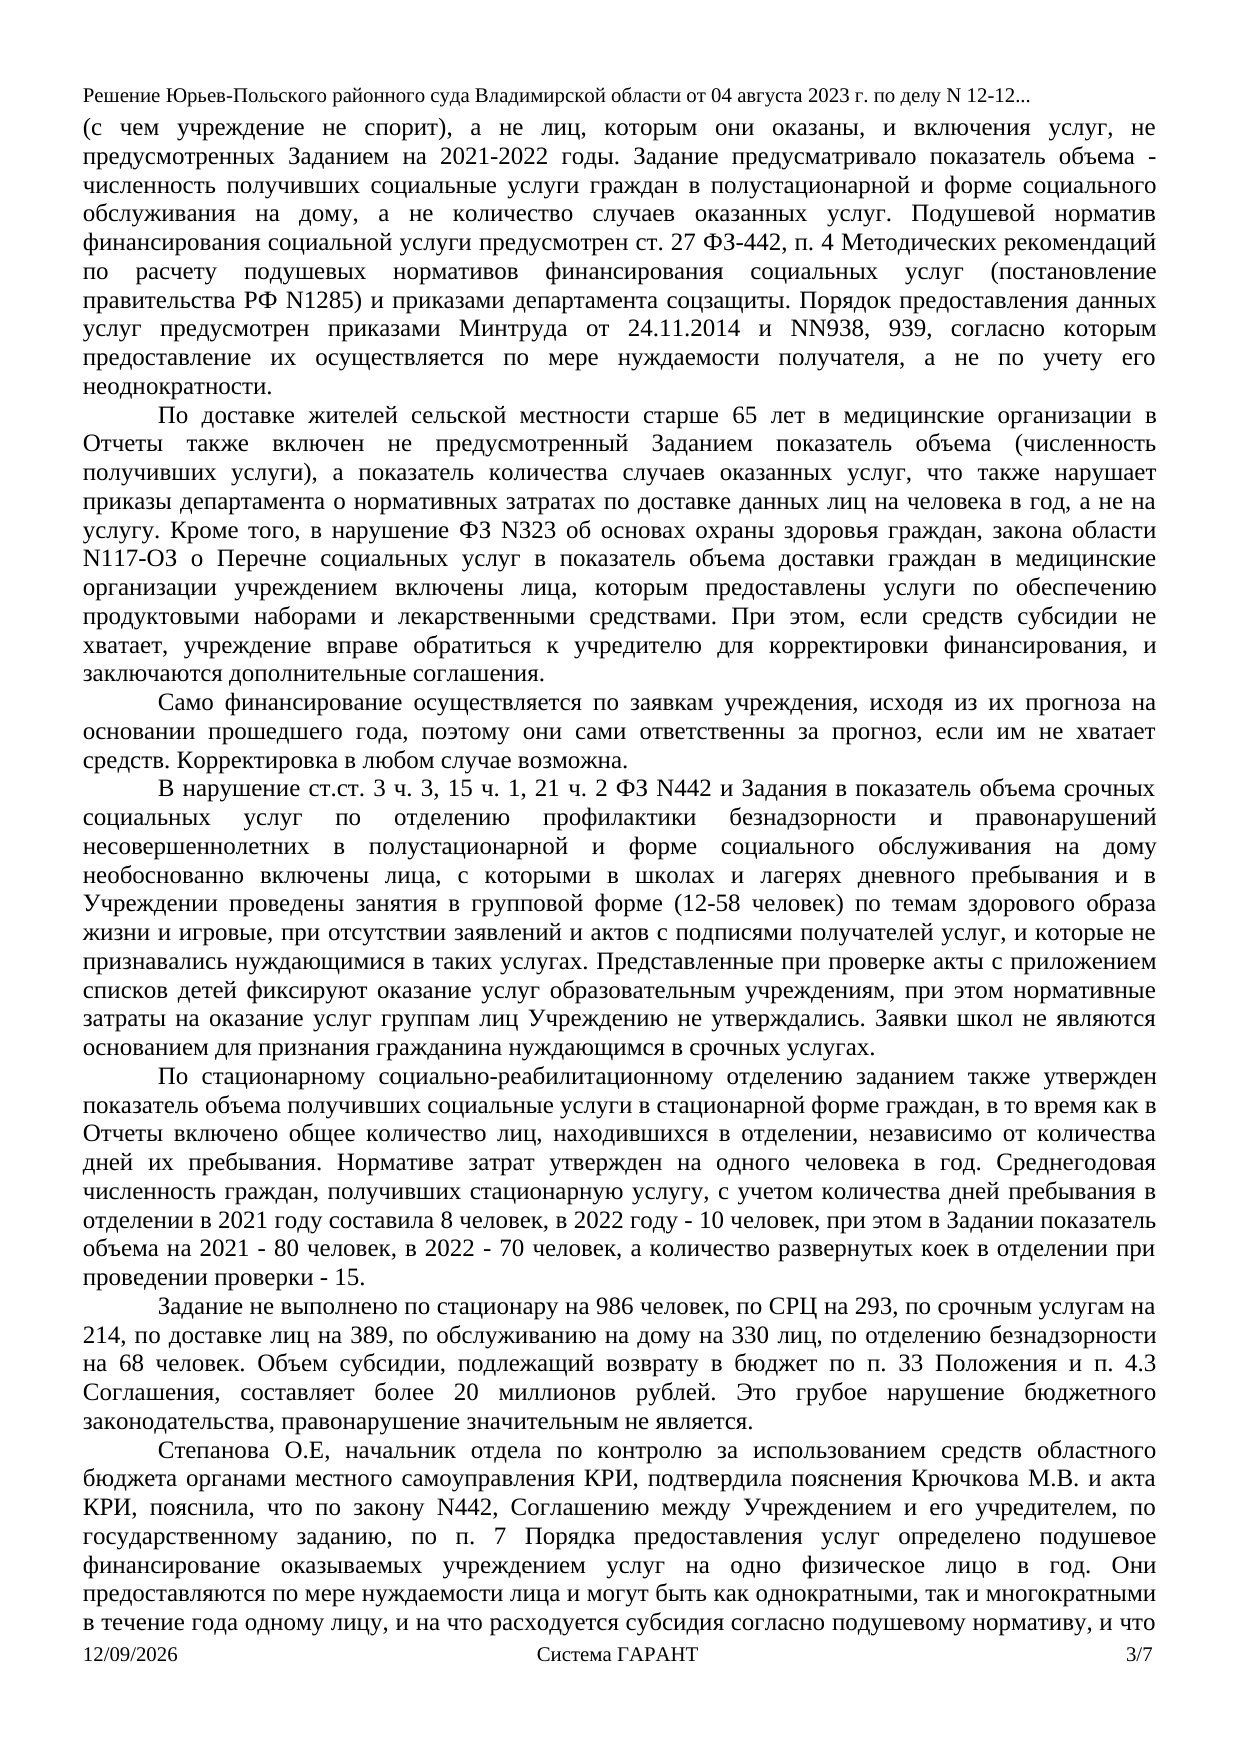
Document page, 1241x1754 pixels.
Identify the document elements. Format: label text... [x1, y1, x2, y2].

text По стационарному социально-реабилитационному отделению заданием также утвержден показатель объема получивших социальные услуги в стационарной форме граждан, в то время как в Отчеты включено общее количество лиц, находившихся в отделении, независимо от количества дней их пребывания. Нормативе затрат утвержден на одного человека в год. Среднегодовая численность граждан, получивших стационарную услугу, с учетом количества дней пребывания в отделении в 2021 году составила 8 человек, в 2022 году - 10 человек, при этом в Задании показатель объема на 2021 - 80 человек, в 2022 - 70 человек, а количество развернутых коек в отделении при проведении проверки - 15. [83, 1061, 1157, 1291]
text Задание не выполнено по стационару на 986 человек, по СРЦ на 293, по срочным услугам на 214, по доставке лиц на 389, по обслуживанию на дому на 330 лиц, по отделению безнадзорности на 68 человек. Объем субсидии, подлежащий возврату в бюджет по п. 33 Положения и п. 4.3 Соглашения, составляет более 20 миллионов рублей. Это грубое нарушение бюджетного законодательства, правонарушение значительным не является. [83, 1291, 1157, 1435]
text В нарушение ст.ст. 3 ч. 3, 15 ч. 1, 21 ч. 2 ФЗ N442 и Задания в показатель объема срочных социальных услуг по отделению профилактики безнадзорности и правонарушений несовершеннолетних в полустационарной и форме социального обслуживания на дому необоснованно включены лица, с которыми в школах и лагерях дневного пребывания и в Учреждении проведены занятия в групповой форме (12-58 человек) по темам здорового образа жизни и игровые, при отсутствии заявлений и актов с подписями получателей услуг, и которые не признавались нуждающимися в таких услугах. Представленные при проверке акты с приложением списков детей фиксируют оказание услуг образовательным учреждениям, при этом нормативные затраты на оказание услуг группам лиц Учреждению не утверждались. Заявки школ не являются основанием для признания гражданина нуждающимся в срочных услугах. [83, 773, 1157, 1061]
text (с чем учреждение не спорит), а не лиц, которым они оказаны, и включения услуг, не предусмотренных Заданием на 2021-2022 годы. Задание предусматривало показатель объема - численность получивших социальные услуги граждан в полустационарной и форме социального обслуживания на дому, а не количество случаев оказанных услуг. Подушевой норматив финансирования социальной услуги предусмотрен ст. 27 ФЗ-442, п. 4 Методических рекомендаций по расчету подушевых нормативов финансирования социальных услуг (постановление правительства РФ N1285) и приказами департамента соцзащиты. Порядок предоставления данных услуг предусмотрен приказами Минтруда от 24.11.2014 и NN938, 939, согласно которым предоставление их осуществляется по мере нуждаемости получателя, а не по учету его неоднократности. [83, 112, 1157, 400]
text По доставке жителей сельской местности старше 65 лет в медицинские организации в Отчеты также включен не предусмотренный Заданием показатель объема (численность получивших услуги), а показатель количества случаев оказанных услуг, что также нарушает приказы департамента о нормативных затратах по доставке данных лиц на человека в год, а не на услугу. Кроме того, в нарушение ФЗ N323 об основах охраны здоровья граждан, закона области N117-ОЗ о Перечне социальных услуг в показатель объема доставки граждан в медицинские организации учреждением включены лица, которым предоставлены услуги по обеспечению продуктовыми наборами и лекарственными средствами. При этом, если средств субсидии не хватает, учреждение вправе обратиться к учредителю для корректировки финансирования, и заключаются дополнительные соглашения. [83, 400, 1157, 687]
text Само финансирование осуществляется по заявкам учреждения, исходя из их прогноза на основании прошедшего года, поэтому они сами ответственны за прогноз, если им не хватает средств. Корректировка в любом случае возможна. [83, 687, 1157, 773]
text Степанова О.Е, начальник отдела по контролю за использованием средств областного бюджета органами местного самоуправления КРИ, подтвердила пояснения Крючкова М.В. и акта КРИ, пояснила, что по закону N442, Соглашению между Учреждением и его учредителем, по государственному заданию, по п. 7 Порядка предоставления услуг определено подушевое финансирование оказываемых учреждением услуг на одно физическое лицо в год. Они предоставляются по мере нуждаемости лица и могут быть как однократными, так и многократными в течение года одному лицу, и на что расходуется субсидия согласно подушевому нормативу, и что [83, 1435, 1157, 1636]
